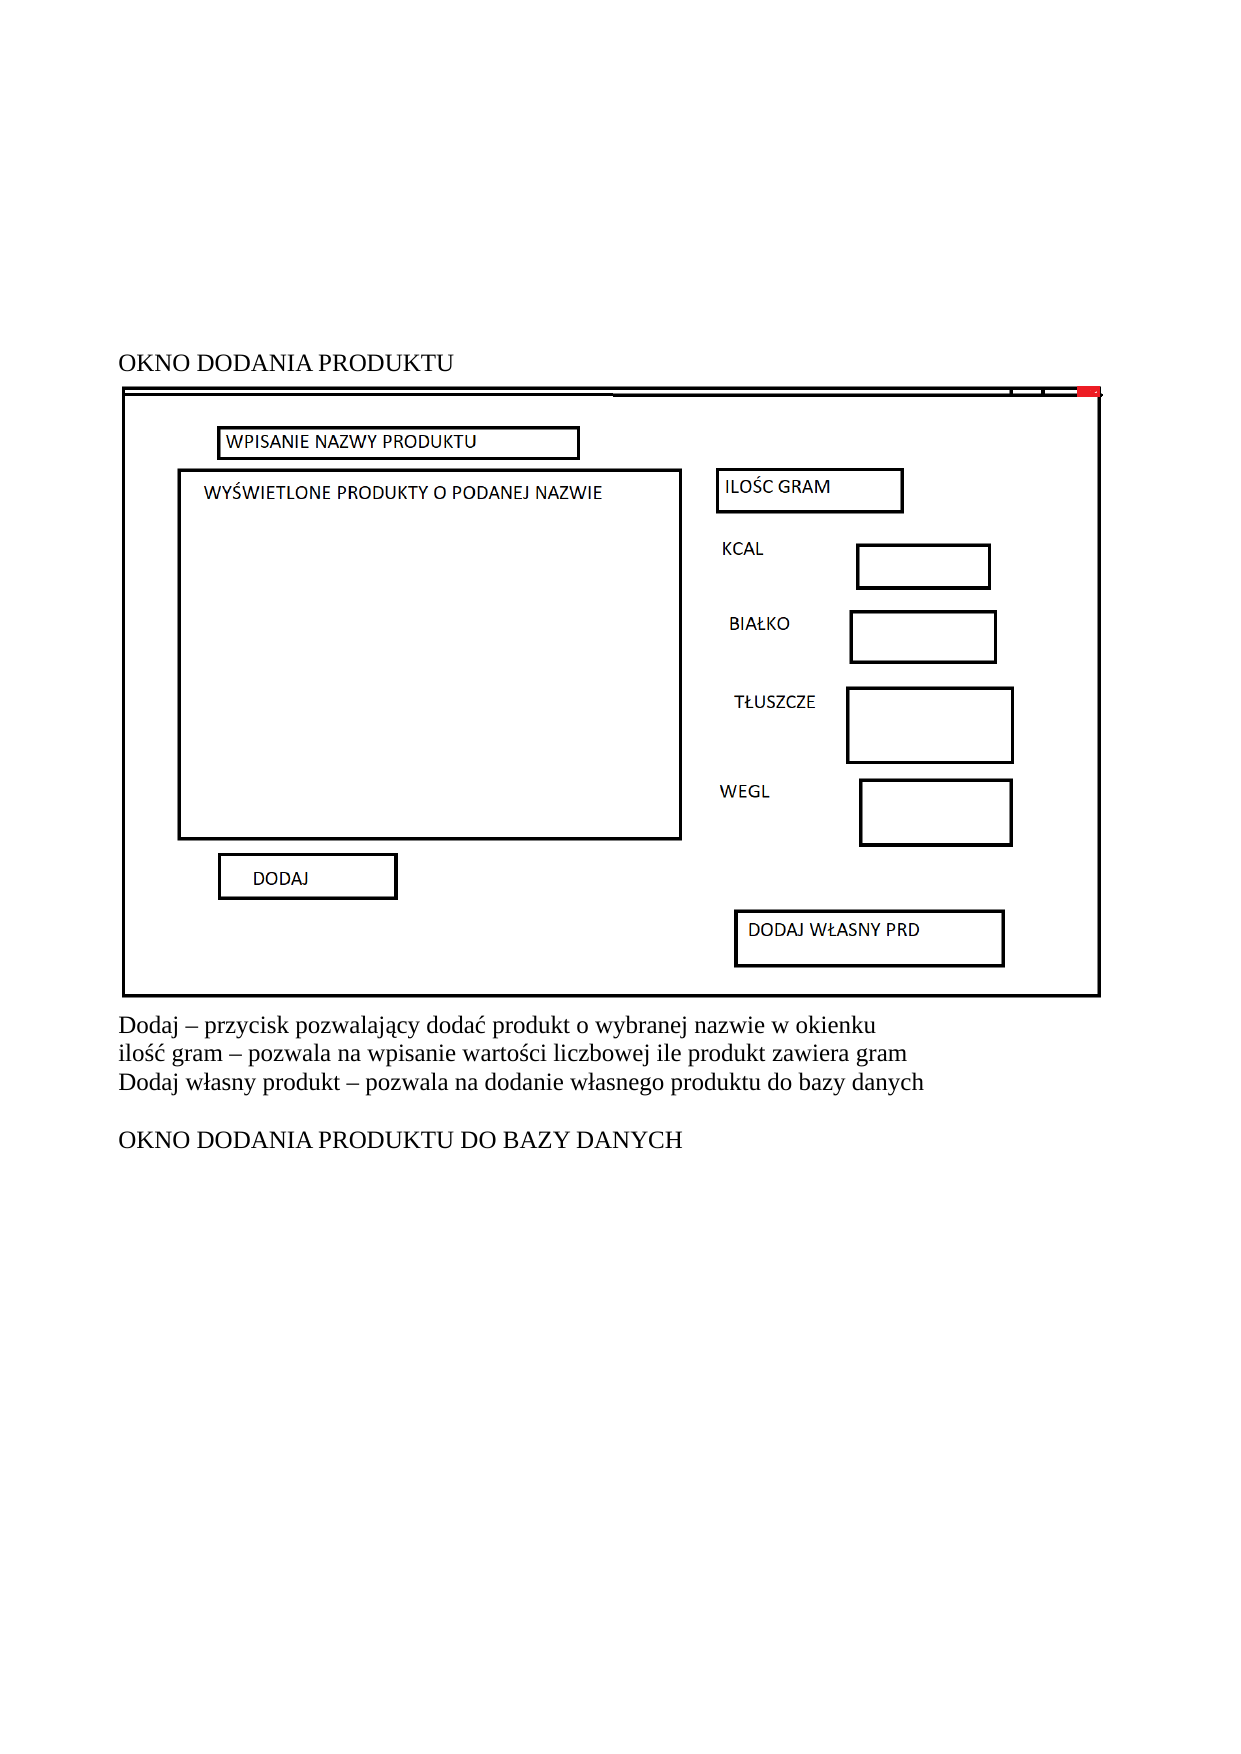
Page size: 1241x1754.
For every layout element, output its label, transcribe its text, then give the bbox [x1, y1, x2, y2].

text OKNO DODANIA PRODUKTU [118, 348, 1122, 376]
text Dodaj własny produkt – pozwala na dodanie własnego produktu do bazy danych [118, 1067, 1122, 1096]
text Dodaj – przycisk pozwalający dodać produkt o wybranej nazwie w okienku [118, 1010, 1122, 1038]
text ilość gram – pozwala na wpisanie wartości liczbowej ile produkt zawiera gram [118, 1038, 1122, 1067]
picture [118, 376, 1123, 1010]
text OKNO DODANIA PRODUKTU DO BAZY DANYCH [118, 1125, 1122, 1153]
